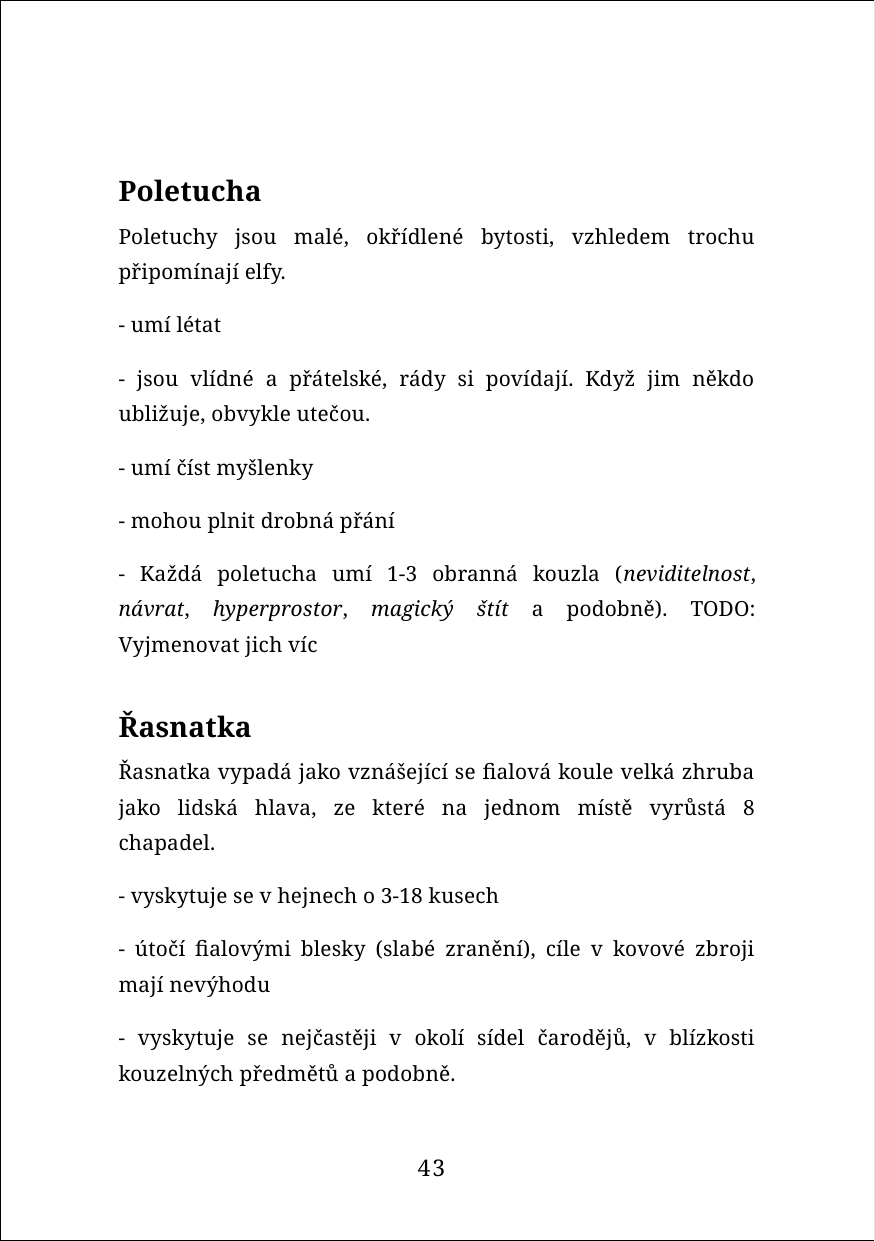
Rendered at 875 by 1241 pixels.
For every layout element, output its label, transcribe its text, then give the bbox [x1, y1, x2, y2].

text - umí číst myšlenky [118, 453, 756, 481]
text - útočí fialovými blesky (slabé zranění), cíle v kovové zbroji mají nevýhodu [118, 934, 756, 998]
text - mohou plnit drobná přání [118, 506, 756, 534]
text - vyskytuje se v hejnech o 3-18 kusech [118, 881, 756, 910]
text - umí létat [118, 311, 756, 339]
text - vyskytuje se nejčastěji v okolí sídel čarodějů, v blízkosti kouzelných předmětů a podobně. [118, 1023, 756, 1087]
text - jsou vlídné a přátelské, rády si povídají. Když jim někdo ubližuje, obvykle utečou. [118, 364, 756, 428]
subtitle Poletucha [118, 172, 756, 210]
text Poletuchy jsou malé, okřídlené bytosti, vzhledem trochu připomínají elfy. [118, 222, 756, 286]
text Řasnatka vypadá jako vznášející se fialová koule velká zhruba jako lidská hlava, ze které na jednom místě vyrůstá 8 chapadel. [118, 757, 756, 857]
subtitle Řasnatka [118, 707, 756, 745]
text - Každá poletucha umí 1-3 obranná kouzla (neviditelnost, návrat, hyperprostor, magický štít a podobně). TODO: Vyjmenovat jich víc [118, 559, 756, 658]
